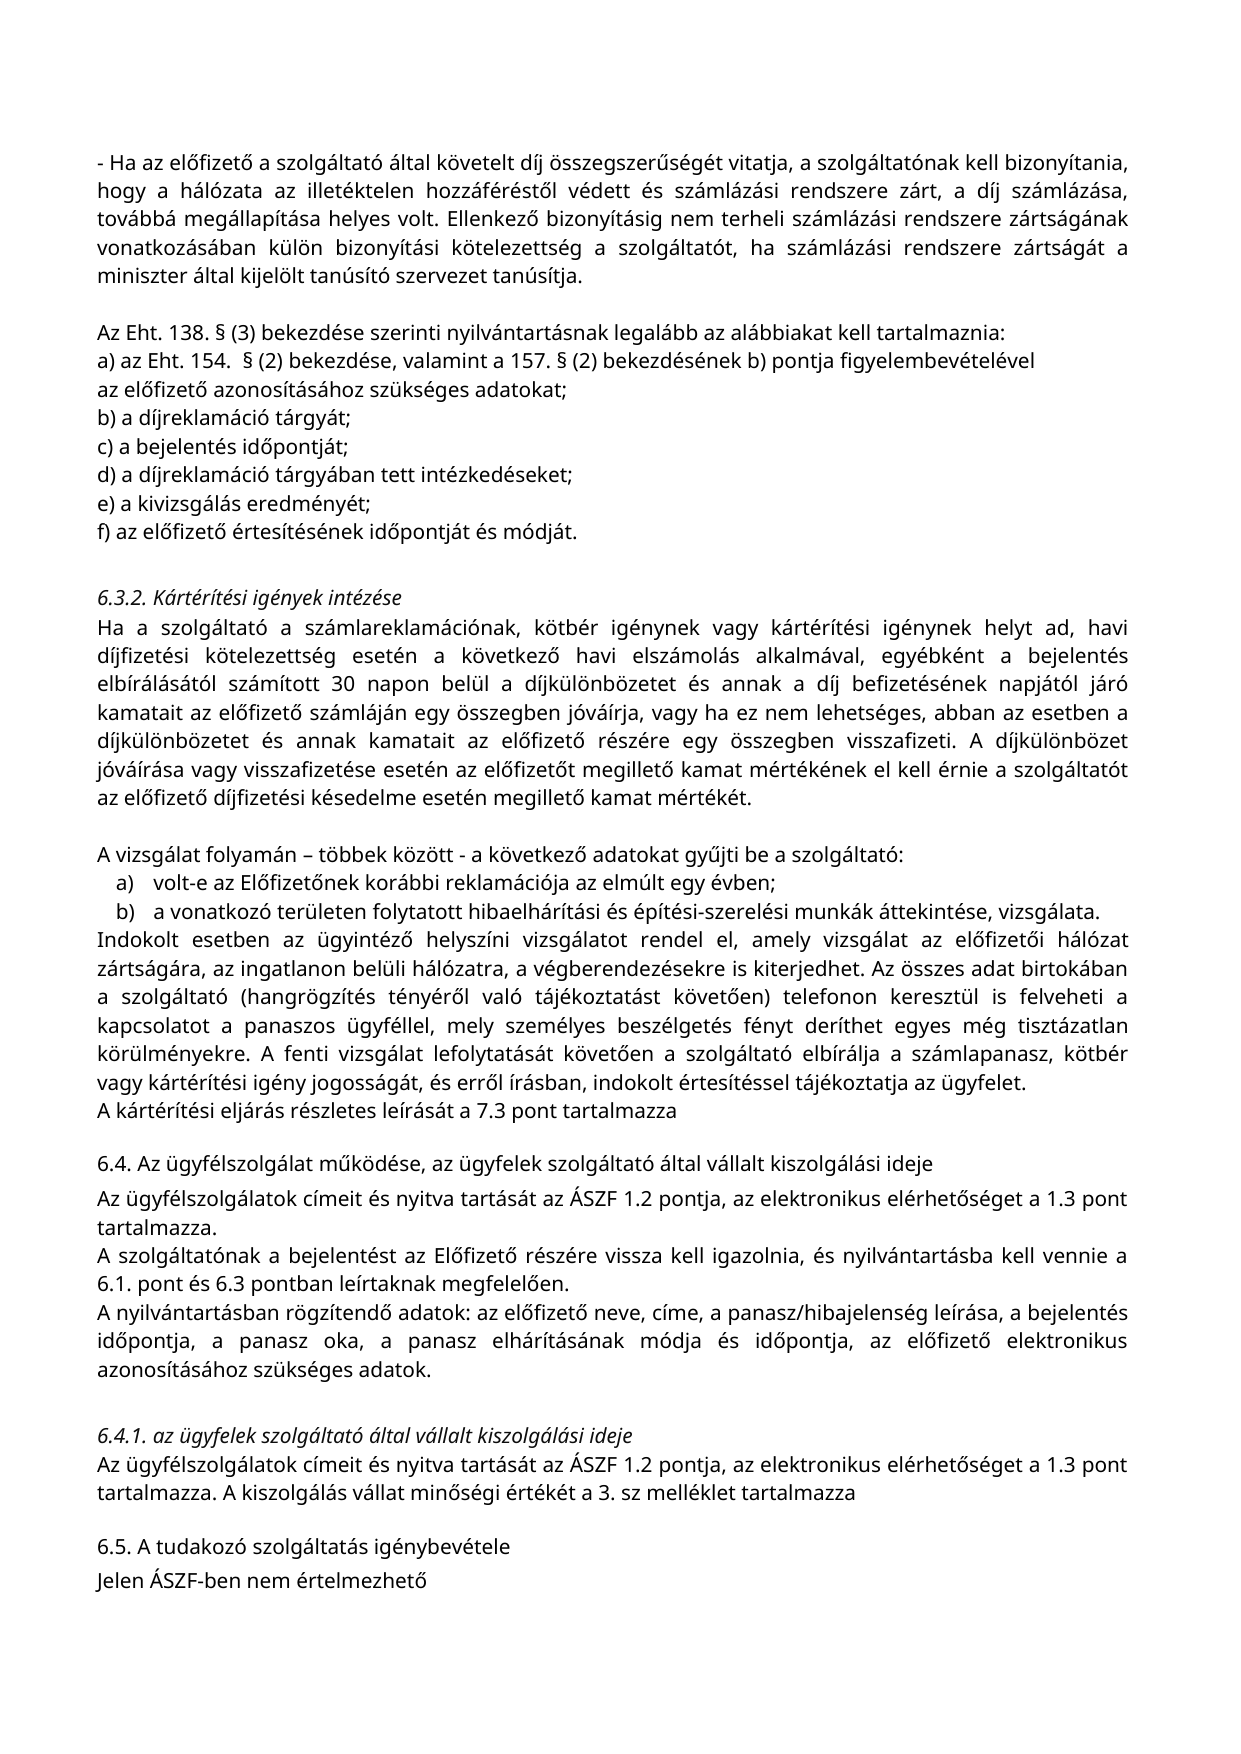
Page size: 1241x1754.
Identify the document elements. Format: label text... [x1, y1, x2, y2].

subtitle 6.5. A tudakozó szolgáltatás igénybevétele [97, 1532, 1130, 1560]
text Az ügyfélszolgálatok címeit és nyitva tartását az ÁSZF 1.2 pontja, az elektronikus elérhetőséget a 1.3 pont tartalmazza. A kiszolgálás vállat minőségi értékét a 3. sz melléklet tartalmazza [97, 1450, 1130, 1507]
text f) az előfizető értesítésének időpontját és módját. [97, 517, 1130, 546]
text Jelen ÁSZF-ben nem értelmezhető [97, 1567, 1130, 1595]
text - Ha az előfizető a szolgáltató által követelt díj összegszerűségét vitatja, a szolgáltatónak kell bizonyítania, hogy a hálózata az illetéktelen hozzáféréstől védett és számlázási rendszere zárt, a díj számlázása, továbbá megállapítása helyes volt. Ellenkező bizonyításig nem terheli számlázási rendszere zártságának vonatkozásában külön bizonyítási kötelezettség a szolgáltatót, ha számlázási rendszere zártságát a miniszter által kijelölt tanúsító szervezet tanúsítja. [97, 148, 1130, 290]
text A vizsgálat folyamán – többek között - a következő adatokat gyűjti be a szolgáltató: [97, 840, 1130, 868]
subtitle 6.4. Az ügyfélszolgálat működése, az ügyfelek szolgáltató által vállalt kiszolgálási ideje [97, 1149, 1130, 1178]
text e) a kivizsgálás eredményét; [97, 489, 1130, 517]
text a) volt-e az Előfizetőnek korábbi reklamációja az elmúlt egy évben; [116, 868, 1130, 897]
text d) a díjreklamáció tárgyában tett intézkedéseket; [97, 460, 1130, 489]
text c) a bejelentés időpontját; [97, 432, 1130, 460]
text Ha a szolgáltató a számlareklamációnak, kötbér igénynek vagy kártérítési igénynek helyt ad, havi díjfizetési kötelezettség esetén a következő havi elszámolás alkalmával, egyébként a bejelentés elbírálásától számított 30 napon belül a díjkülönbözetet és annak a díj befizetésének napjától járó kamatait az előfizető számláján egy összegben jóváírja, vagy ha ez nem lehetséges, abban az esetben a díjkülönbözetet és annak kamatait az előfizető részére egy összegben visszafizeti. A díjkülönbözet jóváírása vagy visszafizetése esetén az előfizetőt megillető kamat mértékének el kell érnie a szolgáltatót az előfizető díjfizetési késedelme esetén megillető kamat mértékét. [97, 613, 1130, 812]
text Az Eht. 138. § (3) bekezdése szerinti nyilvántartásnak legalább az alábbiakat kell tartalmaznia: [97, 318, 1130, 347]
subtitle 6.4.1. az ügyfelek szolgáltató által vállalt kiszolgálási ideje [97, 1421, 1130, 1449]
text A szolgáltatónak a bejelentést az Előfizető részére vissza kell igazolnia, és nyilvántartásba kell vennie a 6.1. pont és 6.3 pontban leírtaknak megfelelően. [97, 1241, 1130, 1298]
text Indokolt esetben az ügyintéző helyszíni vizsgálatot rendel el, amely vizsgálat az előfizetői hálózat zártságára, az ingatlanon belüli hálózatra, a végberendezésekre is kiterjedhet. Az összes adat birtokában a szolgáltató (hangrögzítés tényéről való tájékoztatást követően) telefonon keresztül is felveheti a kapcsolatot a panaszos ügyféllel, mely személyes beszélgetés fényt deríthet egyes még tisztázatlan körülményekre. A fenti vizsgálat lefolytatását követően a szolgáltató elbírálja a számlapanasz, kötbér vagy kártérítési igény jogosságát, és erről írásban, indokolt értesítéssel tájékoztatja az ügyfelet. [97, 925, 1130, 1096]
text b) a vonatkozó területen folytatott hibaelhárítási és építési-szerelési munkák áttekintése, vizsgálata. [116, 897, 1130, 925]
text A nyilvántartásban rögzítendő adatok: az előfizető neve, címe, a panasz/hibajelenség leírása, a bejelentés időpontja, a panasz oka, a panasz elhárításának módja és időpontja, az előfizető elektronikus azonosításához szükséges adatok. [97, 1298, 1130, 1383]
text az előfizető azonosításához szükséges adatokat; [97, 375, 1130, 403]
text Az ügyfélszolgálatok címeit és nyitva tartását az ÁSZF 1.2 pontja, az elektronikus elérhetőséget a 1.3 pont tartalmazza. [97, 1184, 1130, 1241]
text b) a díjreklamáció tárgyát; [97, 403, 1130, 432]
subtitle 6.3.2. Kártérítési igények intézése [97, 583, 1130, 612]
text a) az Eht. 154. § (2) bekezdése, valamint a 157. § (2) bekezdésének b) pontja figyelembevételével [97, 347, 1130, 375]
text A kártérítési eljárás részletes leírását a 7.3 pont tartalmazza [97, 1096, 1130, 1124]
